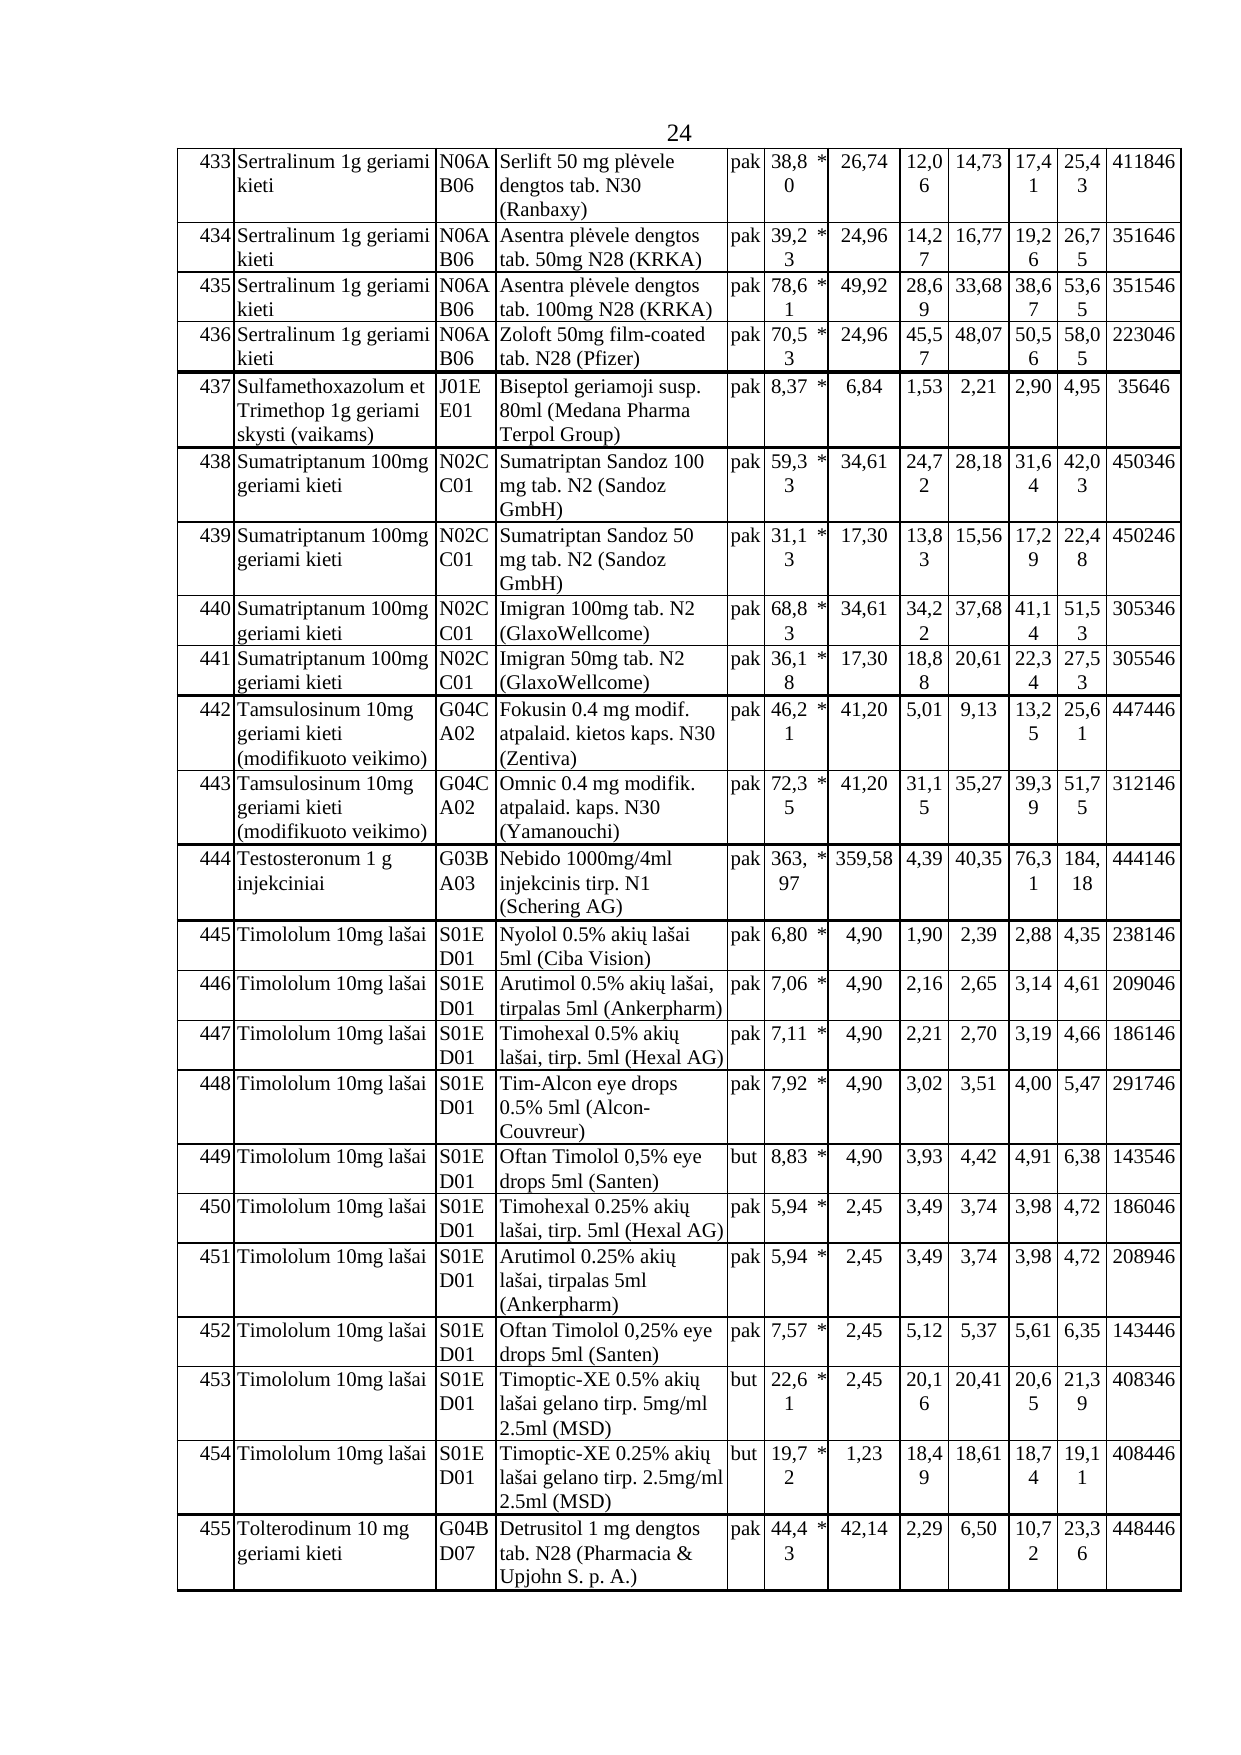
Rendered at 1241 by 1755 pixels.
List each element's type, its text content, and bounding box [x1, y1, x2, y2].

table_cell 6,38 [1058, 1145, 1106, 1193]
table_cell 35646 [1107, 374, 1180, 446]
table_cell 18,88 [901, 646, 948, 694]
table_cell 17,30 [829, 523, 899, 595]
table_cell 33,68 [949, 273, 1008, 321]
table_cell pak [728, 322, 764, 370]
table_cell Timololum 10mg lašai [235, 1194, 435, 1242]
table_cell 8,83 [765, 1145, 813, 1193]
table_cell but [728, 1441, 764, 1513]
table_cell 4,35 [1058, 922, 1106, 970]
table_cell 68,83 [765, 596, 813, 644]
table_cell 450346 [1107, 449, 1180, 521]
table_cell 24,96 [829, 223, 899, 271]
table_cell 2,29 [901, 1516, 948, 1588]
table_cell 3,93 [901, 1145, 948, 1193]
table_cell * [814, 1021, 827, 1069]
table_cell 5,47 [1058, 1071, 1106, 1143]
table_cell 13,25 [1010, 697, 1057, 769]
table_cell Timohexal 0.5% akių lašai, tirp. 5ml (Hexal AG) [497, 1021, 727, 1069]
table_cell 434 [178, 223, 233, 271]
table_cell 21,39 [1058, 1367, 1106, 1439]
table_cell 363,97 [765, 846, 813, 918]
table_cell pak [728, 449, 764, 521]
table_cell Oftan Timolol 0,25% eye drops 5ml (Santen) [497, 1318, 727, 1366]
table_cell 411846 [1107, 149, 1180, 221]
table_cell 3,49 [901, 1194, 948, 1242]
table_cell * [814, 223, 827, 271]
table_cell 37,68 [949, 596, 1008, 644]
table_cell 27,53 [1058, 646, 1106, 694]
table_cell 3,49 [901, 1244, 948, 1316]
table_cell Tolterodinum 10 mg geriami kieti [235, 1516, 435, 1588]
table_cell 5,94 [765, 1244, 813, 1316]
table_cell pak [728, 846, 764, 918]
table_cell Timololum 10mg lašai [235, 1145, 435, 1193]
table_cell Timololum 10mg lašai [235, 1318, 435, 1366]
table_cell pak [728, 1244, 764, 1316]
table_cell 359,58 [829, 846, 899, 918]
table_cell 17,29 [1010, 523, 1057, 595]
table_cell 15,56 [949, 523, 1008, 595]
table_cell 6,84 [829, 374, 899, 446]
table_cell Nebido 1000mg/4ml injekcinis tirp. N1 (Schering AG) [497, 846, 727, 918]
table_cell 2,21 [901, 1021, 948, 1069]
table_cell Biseptol geriamoji susp. 80ml (Medana Pharma Terpol Group) [497, 374, 727, 446]
table_cell 3,51 [949, 1071, 1008, 1143]
table_cell 2,45 [829, 1194, 899, 1242]
table_cell G04BD07 [437, 1516, 495, 1588]
table_cell 41,20 [829, 697, 899, 769]
table_cell 4,61 [1058, 971, 1106, 1019]
table_cell 9,13 [949, 697, 1008, 769]
table_cell Sertralinum 1g geriami kieti [235, 322, 435, 370]
table_cell 17,30 [829, 646, 899, 694]
table_cell Sumatriptan Sandoz 100 mg tab. N2 (Sandoz GmbH) [497, 449, 727, 521]
table_cell 440 [178, 596, 233, 644]
table_cell * [814, 322, 827, 370]
table_cell 59,33 [765, 449, 813, 521]
table_cell 4,00 [1010, 1071, 1057, 1143]
table_cell Imigran 100mg tab. N2 (GlaxoWellcome) [497, 596, 727, 644]
table_cell 51,53 [1058, 596, 1106, 644]
table_cell 70,53 [765, 322, 813, 370]
table_cell 20,61 [949, 646, 1008, 694]
table_cell 5,12 [901, 1318, 948, 1366]
table_cell 31,13 [765, 523, 813, 595]
table_cell 4,42 [949, 1145, 1008, 1193]
table_cell 76,31 [1010, 846, 1057, 918]
table_cell pak [728, 646, 764, 694]
table_cell 25,43 [1058, 149, 1106, 221]
table_cell 443 [178, 771, 233, 843]
table_cell 20,65 [1010, 1367, 1057, 1439]
table_cell N02CC01 [437, 596, 495, 644]
table_cell S01ED01 [437, 1145, 495, 1193]
table_cell 436 [178, 322, 233, 370]
table_cell 452 [178, 1318, 233, 1366]
table_cell 35,27 [949, 771, 1008, 843]
table_cell 13,83 [901, 523, 948, 595]
table_cell 19,72 [765, 1441, 813, 1513]
table_cell 31,15 [901, 771, 948, 843]
table_cell * [814, 646, 827, 694]
table_cell 49,92 [829, 273, 899, 321]
table_cell 7,06 [765, 971, 813, 1019]
table_cell Timololum 10mg lašai [235, 1244, 435, 1316]
table_cell * [814, 1244, 827, 1316]
table_cell 1,23 [829, 1441, 899, 1513]
table_cell Timohexal 0.25% akių lašai, tirp. 5ml (Hexal AG) [497, 1194, 727, 1242]
table_cell 450246 [1107, 523, 1180, 595]
table_cell 4,95 [1058, 374, 1106, 446]
table_cell * [814, 523, 827, 595]
table_cell 453 [178, 1367, 233, 1439]
table_cell 3,98 [1010, 1244, 1057, 1316]
table_cell 4,72 [1058, 1244, 1106, 1316]
table_cell 53,65 [1058, 273, 1106, 321]
table_cell 2,16 [901, 971, 948, 1019]
table_cell 305546 [1107, 646, 1180, 694]
table_cell 351546 [1107, 273, 1180, 321]
table_cell 454 [178, 1441, 233, 1513]
table_cell but [728, 1367, 764, 1439]
table_cell 28,69 [901, 273, 948, 321]
table_cell * [814, 771, 827, 843]
table_cell 4,66 [1058, 1021, 1106, 1069]
table_cell pak [728, 374, 764, 446]
table_cell 24,72 [901, 449, 948, 521]
table_cell Nyolol 0.5% akių lašai 5ml (Ciba Vision) [497, 922, 727, 970]
table_cell 20,41 [949, 1367, 1008, 1439]
table_cell 209046 [1107, 971, 1180, 1019]
table_cell * [814, 1367, 827, 1439]
table_cell 444 [178, 846, 233, 918]
table_cell J01EE01 [437, 374, 495, 446]
table_cell Sumatriptanum 100mg geriami kieti [235, 596, 435, 644]
table_cell pak [728, 1194, 764, 1242]
table_cell 2,88 [1010, 922, 1057, 970]
table_cell N02CC01 [437, 449, 495, 521]
table_cell * [814, 922, 827, 970]
table_cell 41,20 [829, 771, 899, 843]
table_cell 25,61 [1058, 697, 1106, 769]
table_cell 28,18 [949, 449, 1008, 521]
table_cell S01ED01 [437, 1021, 495, 1069]
table_cell 12,06 [901, 149, 948, 221]
table_cell Timololum 10mg lašai [235, 971, 435, 1019]
table_cell 4,72 [1058, 1194, 1106, 1242]
table_cell 143446 [1107, 1318, 1180, 1366]
table_cell 31,64 [1010, 449, 1057, 521]
table_cell 444146 [1107, 846, 1180, 918]
table_cell 2,70 [949, 1021, 1008, 1069]
table_cell 26,75 [1058, 223, 1106, 271]
table_cell 7,92 [765, 1071, 813, 1143]
table_cell 3,14 [1010, 971, 1057, 1019]
table_cell 446 [178, 971, 233, 1019]
table_cell * [814, 449, 827, 521]
table_cell Tamsulosinum 10mg geriami kieti (modifikuoto veikimo) [235, 697, 435, 769]
table_cell Timoptic-XE 0.5% akių lašai gelano tirp. 5mg/ml 2.5ml (MSD) [497, 1367, 727, 1439]
table_cell * [814, 1145, 827, 1193]
table_cell Imigran 50mg tab. N2 (GlaxoWellcome) [497, 646, 727, 694]
table_cell Arutimol 0.5% akių lašai, tirpalas 5ml (Ankerpharm) [497, 971, 727, 1019]
table_cell pak [728, 223, 764, 271]
table_cell 19,11 [1058, 1441, 1106, 1513]
table_cell G04CA02 [437, 697, 495, 769]
table_cell 3,74 [949, 1194, 1008, 1242]
table_cell 3,74 [949, 1244, 1008, 1316]
table_cell 5,37 [949, 1318, 1008, 1366]
table_cell 238146 [1107, 922, 1180, 970]
table_cell Zoloft 50mg film-coated tab. N28 (Pfizer) [497, 322, 727, 370]
table_cell 7,57 [765, 1318, 813, 1366]
table_cell N06AB06 [437, 273, 495, 321]
table_cell 2,45 [829, 1244, 899, 1316]
table_cell * [814, 1318, 827, 1366]
table_cell 40,35 [949, 846, 1008, 918]
table_cell S01ED01 [437, 1244, 495, 1316]
table_cell 10,72 [1010, 1516, 1057, 1588]
table_cell 6,50 [949, 1516, 1008, 1588]
table_cell N02CC01 [437, 523, 495, 595]
table_cell Fokusin 0.4 mg modif. atpalaid. kietos kaps. N30 (Zentiva) [497, 697, 727, 769]
table_cell 5,01 [901, 697, 948, 769]
table_cell 186046 [1107, 1194, 1180, 1242]
table_cell 143546 [1107, 1145, 1180, 1193]
table_cell Sumatriptanum 100mg geriami kieti [235, 523, 435, 595]
table_cell * [814, 149, 827, 221]
table_cell * [814, 1516, 827, 1588]
table_cell 7,11 [765, 1021, 813, 1069]
table_cell 291746 [1107, 1071, 1180, 1143]
table_cell Omnic 0.4 mg modifik. atpalaid. kaps. N30 (Yamanouchi) [497, 771, 727, 843]
table_cell 3,19 [1010, 1021, 1057, 1069]
table_cell 2,45 [829, 1318, 899, 1366]
table_cell Timololum 10mg lašai [235, 922, 435, 970]
table_cell Sertralinum 1g geriami kieti [235, 273, 435, 321]
table_cell * [814, 1071, 827, 1143]
table_cell Sertralinum 1g geriami kieti [235, 149, 435, 221]
table_cell N06AB06 [437, 322, 495, 370]
table_cell Timololum 10mg lašai [235, 1441, 435, 1513]
table_cell 42,14 [829, 1516, 899, 1588]
table_cell 22,61 [765, 1367, 813, 1439]
table_cell 34,61 [829, 449, 899, 521]
table_cell 408346 [1107, 1367, 1180, 1439]
table_cell 58,05 [1058, 322, 1106, 370]
table_cell N02CC01 [437, 646, 495, 694]
table_cell 3,02 [901, 1071, 948, 1143]
table_cell 18,61 [949, 1441, 1008, 1513]
table_cell Timololum 10mg lašai [235, 1021, 435, 1069]
table_cell Sertralinum 1g geriami kieti [235, 223, 435, 271]
table_cell 24,96 [829, 322, 899, 370]
table_cell Sumatriptanum 100mg geriami kieti [235, 646, 435, 694]
table_cell 435 [178, 273, 233, 321]
table_cell 441 [178, 646, 233, 694]
table_cell 5,94 [765, 1194, 813, 1242]
table_cell 17,41 [1010, 149, 1057, 221]
table_cell 208946 [1107, 1244, 1180, 1316]
table_cell Timololum 10mg lašai [235, 1071, 435, 1143]
table_cell 4,39 [901, 846, 948, 918]
table_cell 447 [178, 1021, 233, 1069]
table_cell S01ED01 [437, 922, 495, 970]
table_cell 22,34 [1010, 646, 1057, 694]
table_cell Sulfamethoxazolum et Trimethop 1g geriami skysti (vaikams) [235, 374, 435, 446]
table_cell 408446 [1107, 1441, 1180, 1513]
table_cell pak [728, 1318, 764, 1366]
table_cell 34,61 [829, 596, 899, 644]
table_cell 6,35 [1058, 1318, 1106, 1366]
table_cell S01ED01 [437, 971, 495, 1019]
table_cell 305346 [1107, 596, 1180, 644]
table_cell 22,48 [1058, 523, 1106, 595]
table_cell 72,35 [765, 771, 813, 843]
table_cell 445 [178, 922, 233, 970]
table_cell 4,90 [829, 1021, 899, 1069]
table_cell 451 [178, 1244, 233, 1316]
table_cell S01ED01 [437, 1367, 495, 1439]
table_cell 45,57 [901, 322, 948, 370]
table_cell 1,90 [901, 922, 948, 970]
table_cell 34,22 [901, 596, 948, 644]
table_cell 351646 [1107, 223, 1180, 271]
table_cell Sumatriptan Sandoz 50 mg tab. N2 (Sandoz GmbH) [497, 523, 727, 595]
table_cell pak [728, 1021, 764, 1069]
table_cell Timoptic-XE 0.25% akių lašai gelano tirp. 2.5mg/ml 2.5ml (MSD) [497, 1441, 727, 1513]
table_cell 2,65 [949, 971, 1008, 1019]
table_cell pak [728, 771, 764, 843]
table_cell 442 [178, 697, 233, 769]
table_cell 19,26 [1010, 223, 1057, 271]
table_cell 26,74 [829, 149, 899, 221]
table_cell Sumatriptanum 100mg geriami kieti [235, 449, 435, 521]
table_cell pak [728, 149, 764, 221]
table_cell 455 [178, 1516, 233, 1588]
table_cell pak [728, 971, 764, 1019]
table_cell 437 [178, 374, 233, 446]
table_cell S01ED01 [437, 1194, 495, 1242]
table_cell 312146 [1107, 771, 1180, 843]
table_cell 8,37 [765, 374, 813, 446]
table_cell 223046 [1107, 322, 1180, 370]
table_cell Testosteronum 1 g injekciniai [235, 846, 435, 918]
table_cell 5,61 [1010, 1318, 1057, 1366]
table_cell 42,03 [1058, 449, 1106, 521]
table_cell 186146 [1107, 1021, 1180, 1069]
table_cell Oftan Timolol 0,5% eye drops 5ml (Santen) [497, 1145, 727, 1193]
table_cell * [814, 596, 827, 644]
table_cell G04CA02 [437, 771, 495, 843]
table_cell * [814, 971, 827, 1019]
table_cell 46,21 [765, 697, 813, 769]
table_cell Asentra plėvele dengtos tab. 100mg N28 (KRKA) [497, 273, 727, 321]
table_cell S01ED01 [437, 1071, 495, 1143]
table_cell 448 [178, 1071, 233, 1143]
table_cell Asentra plėvele dengtos tab. 50mg N28 (KRKA) [497, 223, 727, 271]
table_cell 38,80 [765, 149, 813, 221]
table_cell * [814, 1194, 827, 1242]
table_cell 23,36 [1058, 1516, 1106, 1588]
table_cell Timololum 10mg lašai [235, 1367, 435, 1439]
table_cell 1,53 [901, 374, 948, 446]
table_cell 2,45 [829, 1367, 899, 1439]
table_cell 18,74 [1010, 1441, 1057, 1513]
table_cell 447446 [1107, 697, 1180, 769]
table_cell * [814, 1441, 827, 1513]
table_cell 4,90 [829, 1145, 899, 1193]
table_cell 433 [178, 149, 233, 221]
table_cell 184,18 [1058, 846, 1106, 918]
table_cell pak [728, 523, 764, 595]
table_cell 39,23 [765, 223, 813, 271]
table_cell but [728, 1145, 764, 1193]
table_cell 41,14 [1010, 596, 1057, 644]
table_cell 2,90 [1010, 374, 1057, 446]
table_cell pak [728, 697, 764, 769]
table_cell Arutimol 0.25% akių lašai, tirpalas 5ml (Ankerpharm) [497, 1244, 727, 1316]
table_cell G03BA03 [437, 846, 495, 918]
table_cell 6,80 [765, 922, 813, 970]
table_cell pak [728, 1516, 764, 1588]
table_cell Tim-Alcon eye drops 0.5% 5ml (Alcon-Couvreur) [497, 1071, 727, 1143]
table_cell 44,43 [765, 1516, 813, 1588]
table_cell 450 [178, 1194, 233, 1242]
table_cell 4,90 [829, 1071, 899, 1143]
table_cell 438 [178, 449, 233, 521]
table_cell 48,07 [949, 322, 1008, 370]
table_cell S01ED01 [437, 1441, 495, 1513]
table_cell 39,39 [1010, 771, 1057, 843]
table_cell 14,73 [949, 149, 1008, 221]
table_cell 2,39 [949, 922, 1008, 970]
table_cell pak [728, 1071, 764, 1143]
table_cell 4,90 [829, 922, 899, 970]
table_cell 78,61 [765, 273, 813, 321]
table_cell 20,16 [901, 1367, 948, 1439]
table_cell 38,67 [1010, 273, 1057, 321]
table_cell Serlift 50 mg plėvele dengtos tab. N30 (Ranbaxy) [497, 149, 727, 221]
table_cell 36,18 [765, 646, 813, 694]
table_cell 51,75 [1058, 771, 1106, 843]
table_cell * [814, 374, 827, 446]
table_cell 14,27 [901, 223, 948, 271]
table_cell pak [728, 922, 764, 970]
table_cell 3,98 [1010, 1194, 1057, 1242]
table_cell N06AB06 [437, 223, 495, 271]
table_cell Tamsulosinum 10mg geriami kieti (modifikuoto veikimo) [235, 771, 435, 843]
table_cell * [814, 697, 827, 769]
table_cell pak [728, 273, 764, 321]
table_cell pak [728, 596, 764, 644]
table_cell * [814, 273, 827, 321]
table_cell 4,90 [829, 971, 899, 1019]
table_cell 4,91 [1010, 1145, 1057, 1193]
table_cell 18,49 [901, 1441, 948, 1513]
table_cell 2,21 [949, 374, 1008, 446]
table_cell 16,77 [949, 223, 1008, 271]
table_cell 50,56 [1010, 322, 1057, 370]
table_cell N06AB06 [437, 149, 495, 221]
table_cell Detrusitol 1 mg dengtos tab. N28 (Pharmacia & Upjohn S. p. A.) [497, 1516, 727, 1588]
table_cell 439 [178, 523, 233, 595]
table_cell 448446 [1107, 1516, 1180, 1588]
table_cell * [814, 846, 827, 918]
table_cell 449 [178, 1145, 233, 1193]
table_cell S01ED01 [437, 1318, 495, 1366]
